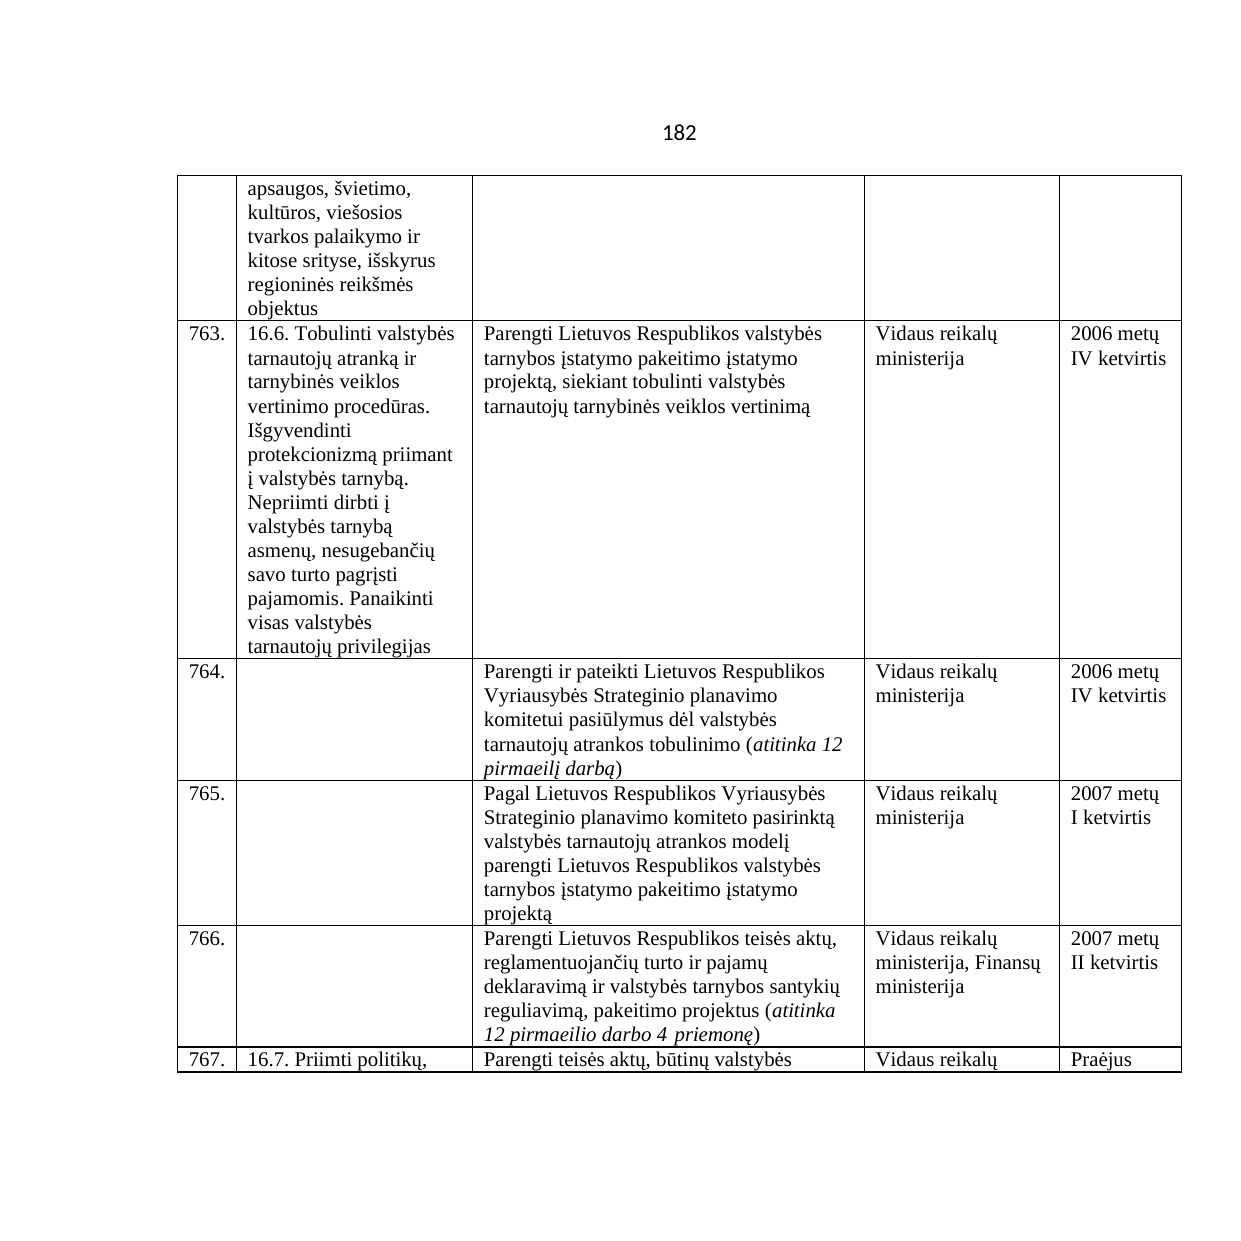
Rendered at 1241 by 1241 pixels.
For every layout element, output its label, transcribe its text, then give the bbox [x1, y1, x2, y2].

table_cell Parengti Lietuvos Respublikos teisės aktų, reglamentuojančių turto ir pajamų deklaravimą ir valstybės tarnybos santykių reguliavimą, pakeitimo projektus (atitinka 12 pirmaeilio darbo 4 priemonę) [473, 926, 864, 1046]
table_cell [473, 176, 864, 320]
table_cell apsaugos, švietimo, kultūros, viešosios tvarkos palaikymo ir kitose srityse, išskyrus regioninės reikšmės objektus [237, 176, 472, 320]
table_cell [865, 176, 1059, 320]
table_cell Parengti teisės aktų, būtinų valstybės [473, 1048, 864, 1071]
table_cell 767. [178, 1048, 236, 1071]
table_cell Vidaus reikalų ministerija [865, 659, 1059, 779]
table_cell Pagal Lietuvos Respublikos Vyriausybės Strateginio planavimo komiteto pasirinktą valstybės tarnautojų atrankos modelį parengti Lietuvos Respublikos valstybės tarnybos įstatymo pakeitimo įstatymo projektą [473, 781, 864, 925]
table_cell Praėjus [1060, 1048, 1181, 1071]
table_cell Vidaus reikalų [865, 1048, 1059, 1071]
table_cell 2006 metų IV ketvirtis [1060, 659, 1181, 779]
table_cell [1060, 176, 1181, 320]
table_cell Vidaus reikalų ministerija, Finansų ministerija [865, 926, 1059, 1046]
table_cell 2006 metų IV ketvirtis [1060, 321, 1181, 658]
table_cell 2007 metų II ketvirtis [1060, 926, 1181, 1046]
table_cell 16.7. Priimti politikų, [237, 1048, 472, 1071]
table_cell 765. [178, 781, 236, 925]
table_cell 766. [178, 926, 236, 1046]
table_cell 2007 metų I ketvirtis [1060, 781, 1181, 925]
table_cell [237, 659, 472, 779]
table_cell [237, 781, 472, 925]
table_cell 16.6. Tobulinti valstybės tarnautojų atranką ir tarnybinės veiklos vertinimo procedūras. Išgyvendinti protekcionizmą priimant į valstybės tarnybą. Nepriimti dirbti į valstybės tarnybą asmenų, nesugebančių savo turto pagrįsti pajamomis. Panaikinti visas valstybės tarnautojų privilegijas [237, 321, 472, 658]
table_cell Vidaus reikalų ministerija [865, 321, 1059, 658]
table_cell Parengti Lietuvos Respublikos valstybės tarnybos įstatymo pakeitimo įstatymo projektą, siekiant tobulinti valstybės tarnautojų tarnybinės veiklos vertinimą [473, 321, 864, 658]
table_cell 764. [178, 659, 236, 779]
table_cell [237, 926, 472, 1046]
table_cell [178, 176, 236, 320]
table_cell Parengti ir pateikti Lietuvos Respublikos Vyriausybės Strateginio planavimo komitetui pasiūlymus dėl valstybės tarnautojų atrankos tobulinimo (atitinka 12 pirmaeilį darbą) [473, 659, 864, 779]
table_cell Vidaus reikalų ministerija [865, 781, 1059, 925]
table_cell 763. [178, 321, 236, 658]
